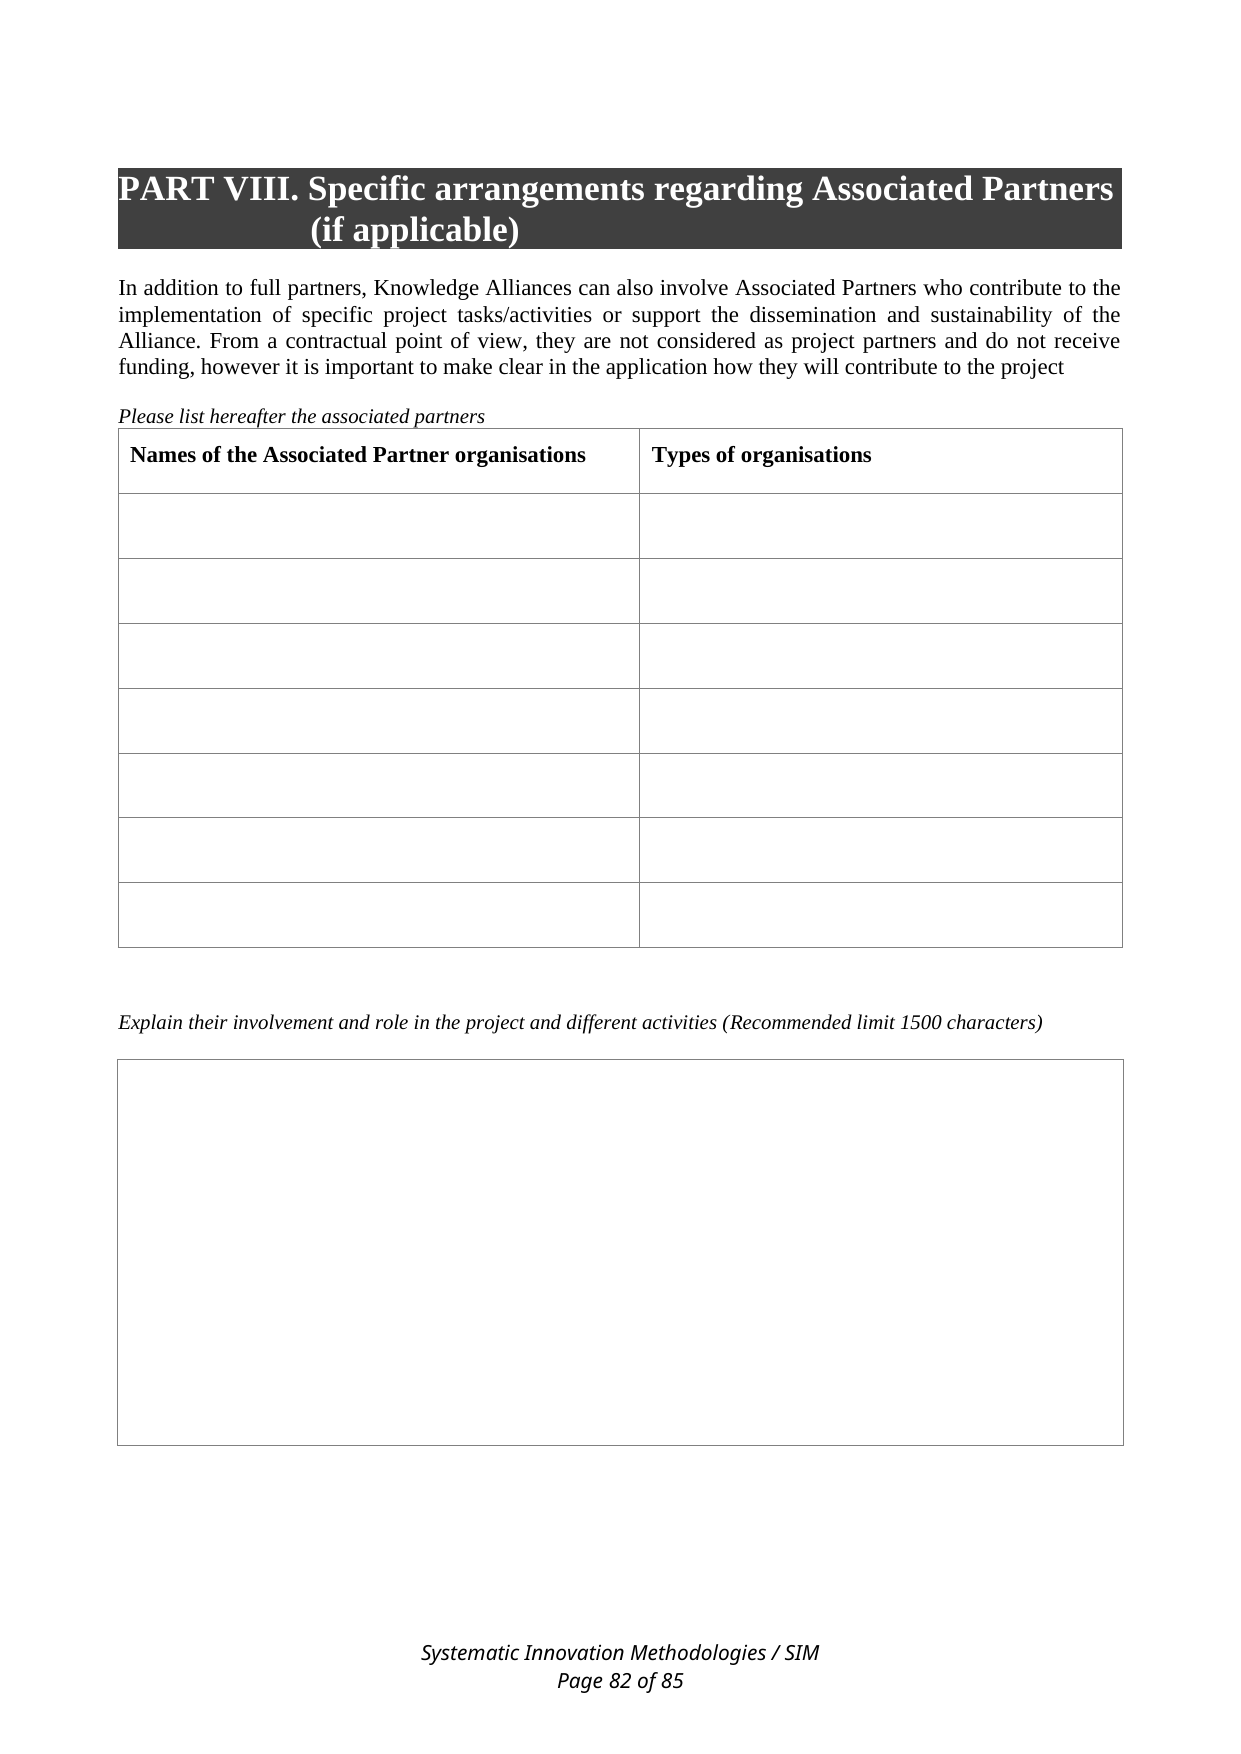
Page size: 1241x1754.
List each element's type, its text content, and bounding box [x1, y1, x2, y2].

table_cell [119, 883, 639, 947]
table_cell [640, 883, 1122, 947]
table_header Types of organisations [640, 429, 1122, 493]
table_cell [119, 559, 639, 623]
text In addition to full partners, Knowledge Alliances can also involve Associated Partners who contribute to the implementation of specific project tasks/activities or support the dissemination and sustainability of the Alliance. From a contractual point of view, they are not considered as project partners and do not receive funding, however it is important to make clear in the application how they will contribute to the project [118, 274, 1122, 380]
table_cell [119, 624, 639, 687]
table_cell [119, 818, 639, 882]
table_header Names of the Associated Partner organisations [119, 429, 639, 493]
table_header [118, 1060, 1123, 1445]
table_cell [640, 559, 1122, 623]
subtitle PART VIII. Specific arrangements regarding Associated Partners (if applicable) [118, 168, 1122, 249]
table_cell [640, 754, 1122, 817]
table_cell [640, 624, 1122, 687]
table_cell [640, 494, 1122, 558]
table_cell [640, 818, 1122, 882]
text Please list hereafter the associated partners [118, 404, 1122, 428]
table_cell [119, 754, 639, 817]
table_cell [640, 689, 1122, 752]
table_cell [119, 494, 639, 558]
text Explain their involvement and role in the project and different activities (Recommended limit 1500 characters) [118, 1010, 1122, 1034]
table_cell [119, 689, 639, 752]
